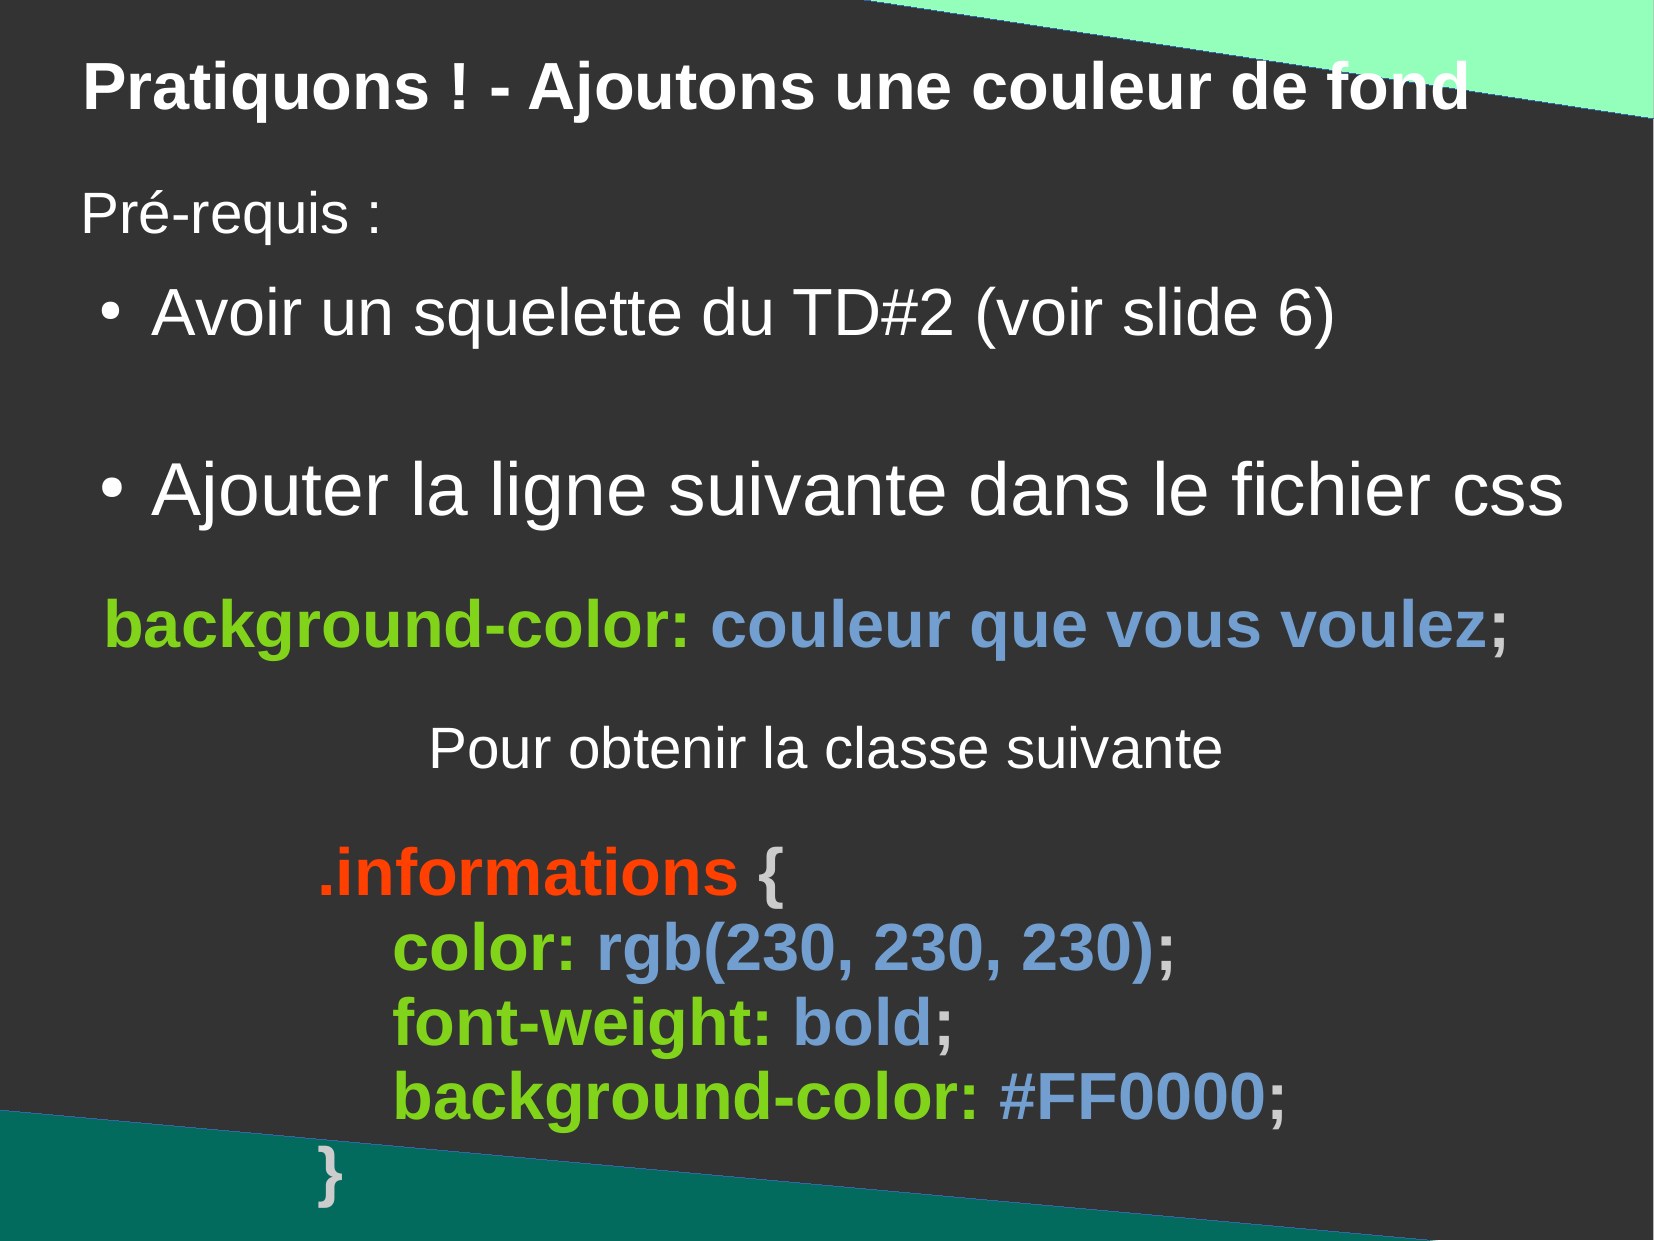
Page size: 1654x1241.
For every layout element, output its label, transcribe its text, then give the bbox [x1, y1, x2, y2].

text_box background-color: couleur que vous voulez; [88, 626, 1565, 745]
title Pratiquons ! - Ajoutons une couleur de fond [82, 49, 1571, 152]
text_box Pour obtenir la classe suivante [330, 708, 1323, 789]
list Pré-requis : Avoir un squelette du TD#2 (voir slide 6) [80, 180, 1620, 355]
text_box [864, 0, 1654, 119]
list Ajouter la ligne suivante dans le fichier css [80, 447, 1605, 626]
text_box .informations { color: rgb(230, 230, 230); font-weight: bold; background-color: #FF0000; } [302, 827, 1351, 1241]
